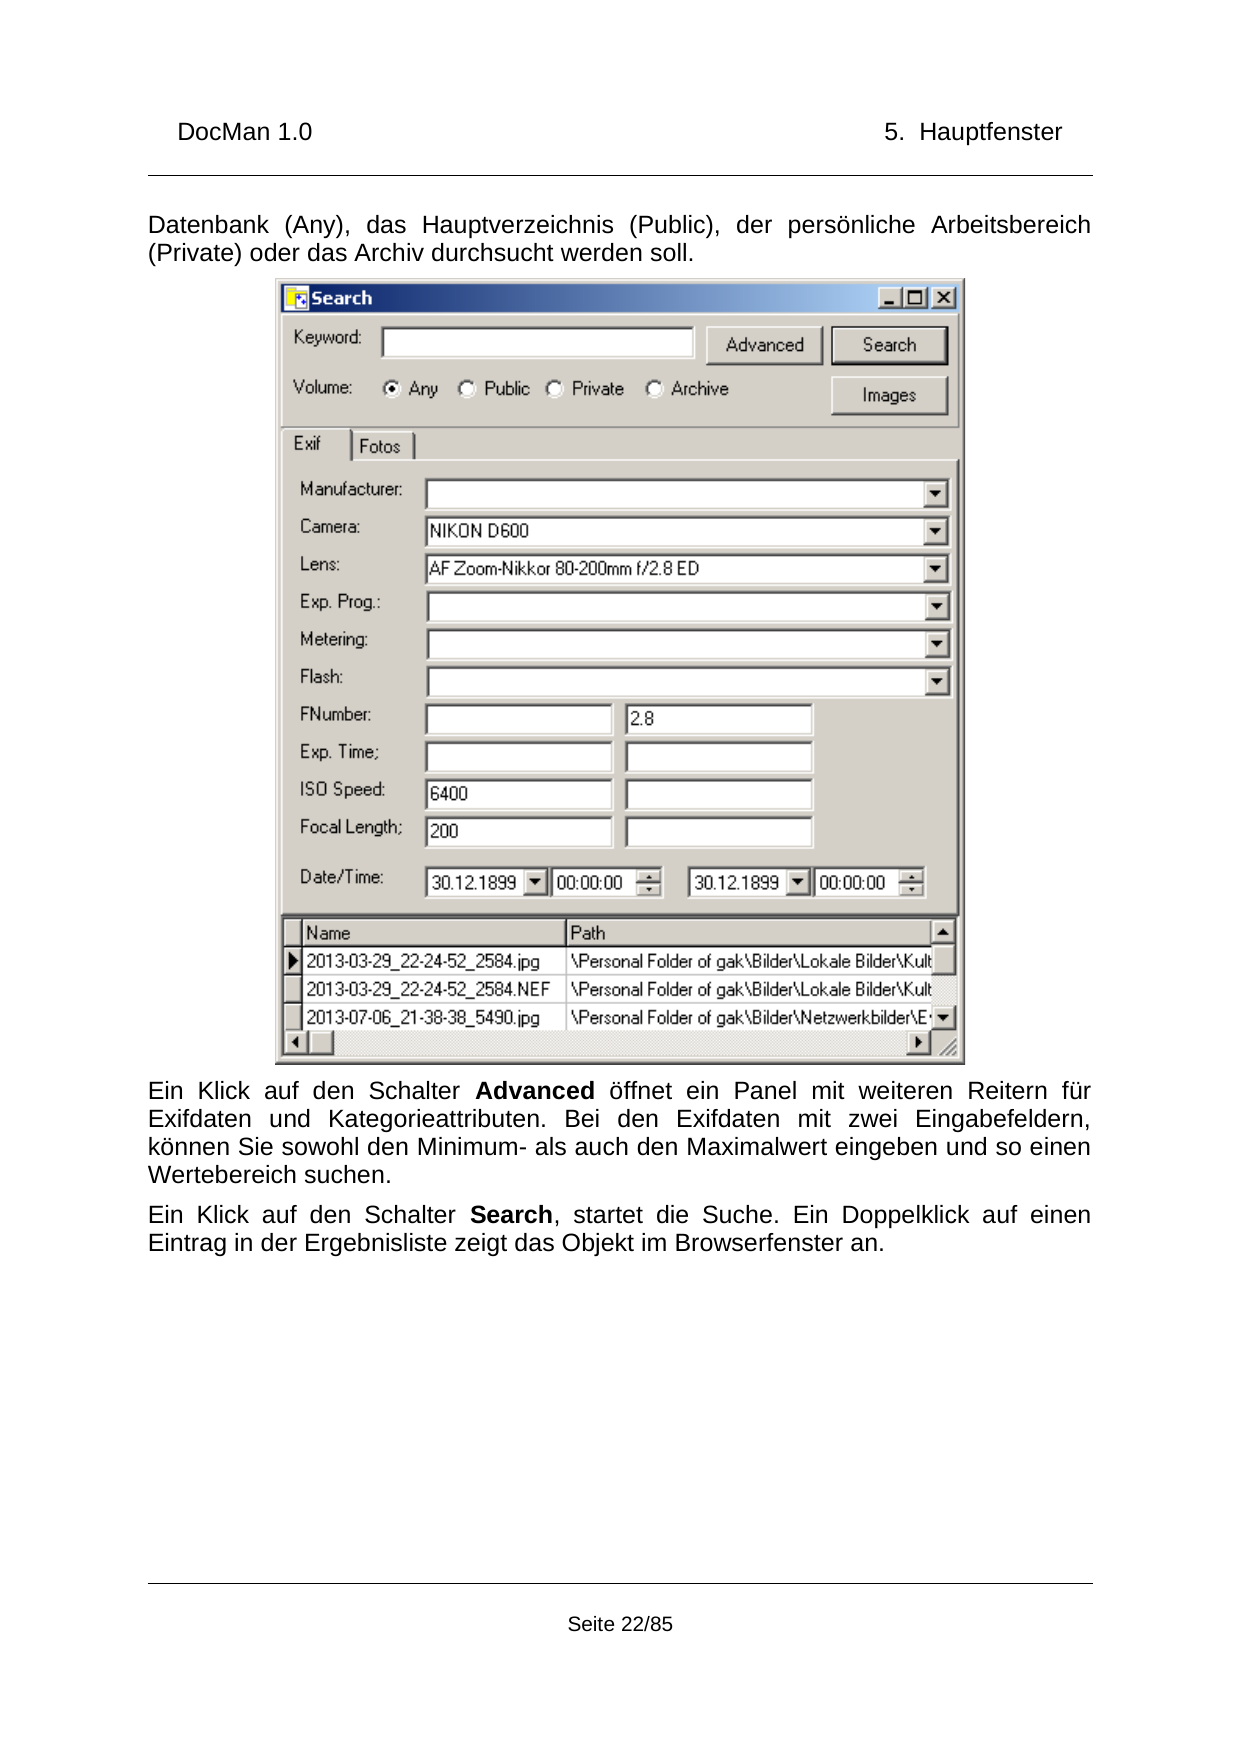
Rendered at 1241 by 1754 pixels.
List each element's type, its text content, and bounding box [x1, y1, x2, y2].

text Ein Klick auf den Schalter Search, startet die Suche. Ein Doppelklick auf einen Eintrag in der Ergebnisliste zeigt das Objekt im Browserfenster an. [148, 1201, 1093, 1257]
text Ein Klick auf den Schalter Advanced öffnet ein Panel mit weiteren Reitern für Exifdaten und Kategorieattributen. Bei den Exifdaten mit zwei Eingabefeldern, können Sie sowohl den Minimum- als auch den Maximalwert eingeben und so einen Wertebereich suchen. [148, 1077, 1093, 1189]
text Datenbank (Any), das Hauptverzeichnis (Public), der persönliche Arbeitsbereich (Private) oder das Archiv durchsucht werden soll. [148, 211, 1093, 267]
picture [275, 278, 966, 1065]
